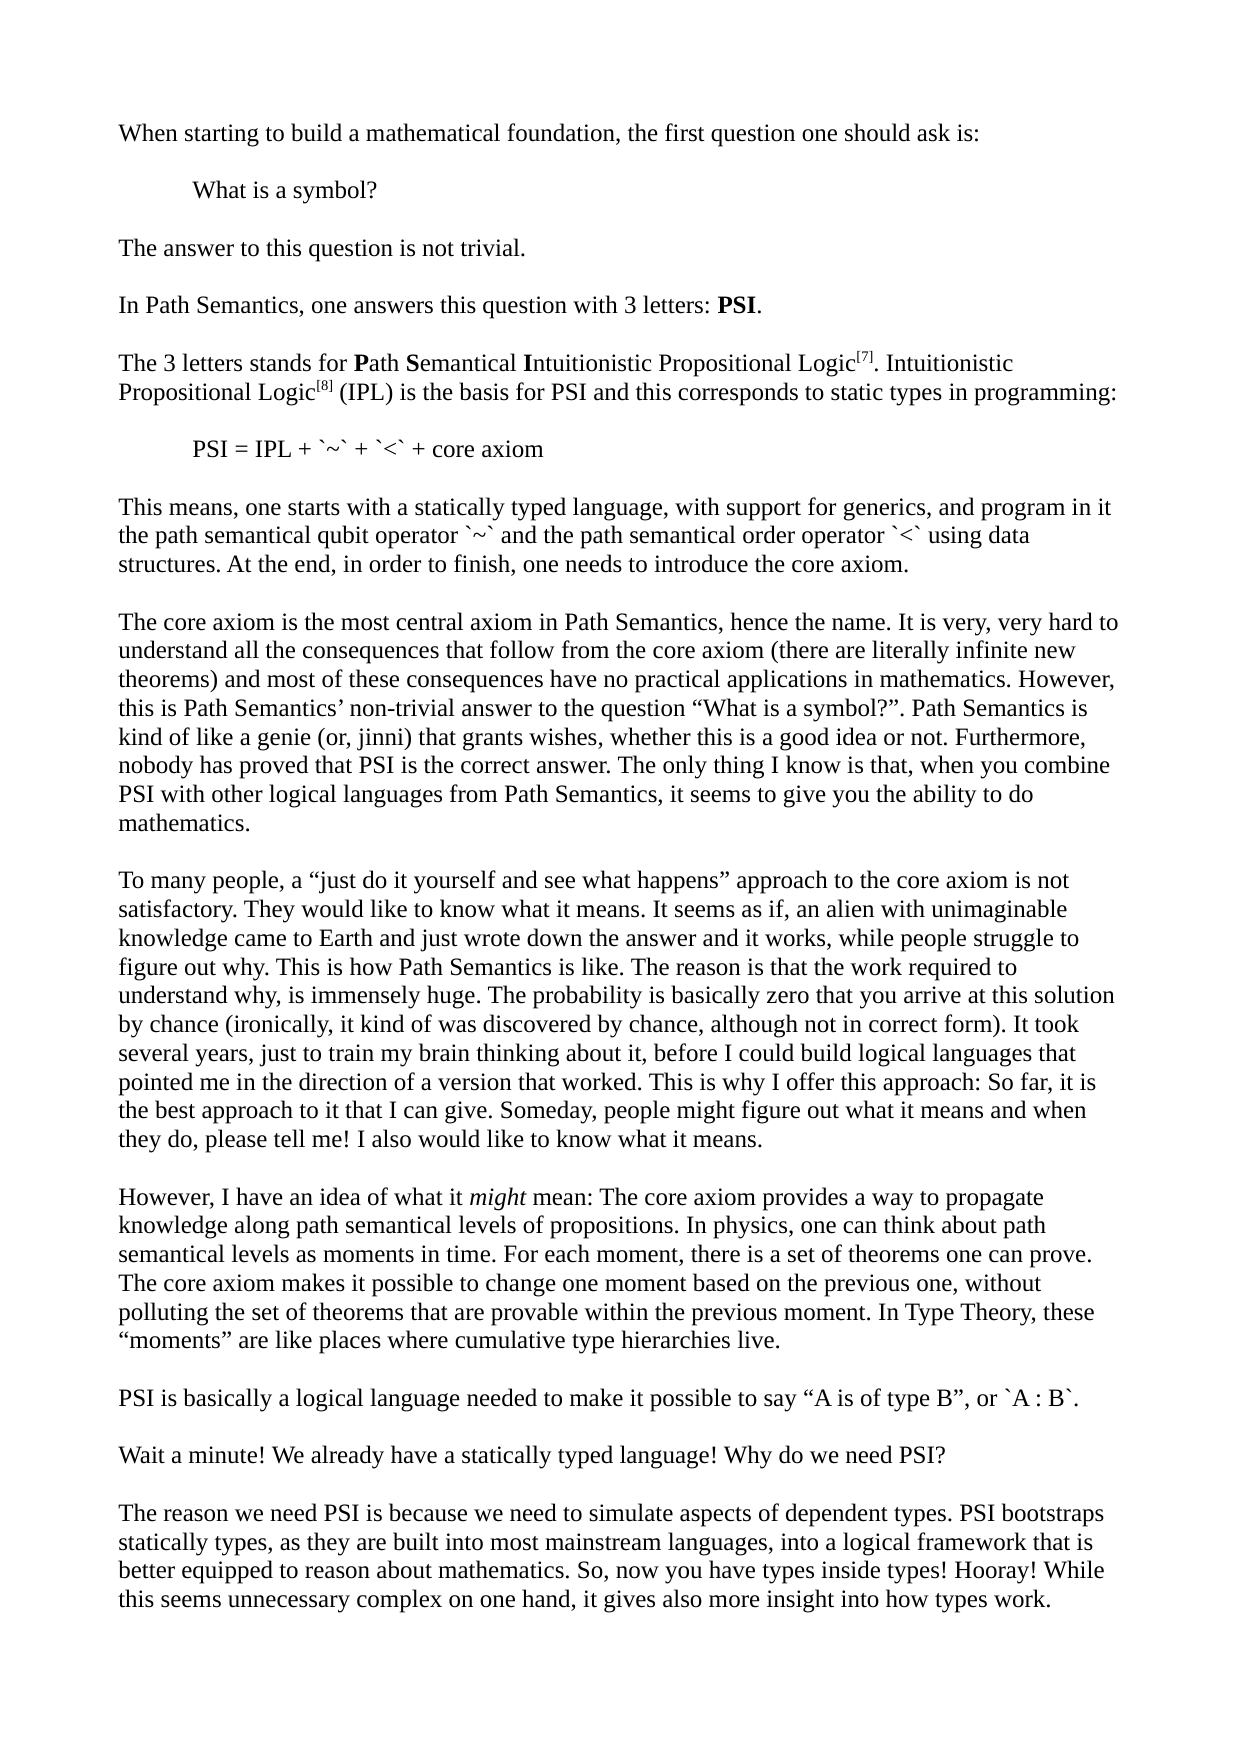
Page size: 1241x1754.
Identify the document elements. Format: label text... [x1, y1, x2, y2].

text The core axiom is the most central axiom in Path Semantics, hence the name. It is very, very hard to understand all the consequences that follow from the core axiom (there are literally infinite new theorems) and most of these consequences have no practical applications in mathematics. However, this is Path Semantics’ non-trivial answer to the question “What is a symbol?”. Path Semantics is kind of like a genie (or, jinni) that grants wishes, whether this is a good idea or not. Furthermore, nobody has proved that PSI is the correct answer. The only thing I know is that, when you combine PSI with other logical languages from Path Semantics, it seems to give you the ability to do mathematics. [118, 607, 1122, 837]
text PSI is basically a logical language needed to make it possible to say “A is of type B”, or `A : B`. [118, 1383, 1122, 1412]
text The reason we need PSI is because we need to simulate aspects of dependent types. PSI bootstraps statically types, as they are built into most mainstream languages, into a logical framework that is better equipped to reason about mathematics. So, now you have types inside types! Hooray! While this seems unnecessary complex on one hand, it gives also more insight into how types work. [118, 1498, 1122, 1613]
text Wait a minute! We already have a statically typed language! Why do we need PSI? [118, 1441, 1122, 1469]
text To many people, a “just do it yourself and see what happens” approach to the core axiom is not satisfactory. They would like to know what it means. It seems as if, an alien with unimaginable knowledge came to Earth and just wrote down the answer and it works, while people struggle to figure out why. This is how Path Semantics is like. The reason is that the work required to understand why, is immensely huge. The probability is basically zero that you arrive at this solution by chance (ironically, it kind of was discovered by chance, although not in correct form). It took several years, just to train my brain thinking about it, before I could build logical languages that pointed me in the direction of a version that worked. This is why I offer this approach: So far, it is the best approach to it that I can give. Someday, people might figure out what it means and when they do, please tell me! I also would like to know what it means. [118, 866, 1122, 1153]
text In Path Semantics, one answers this question with 3 letters: PSI. [118, 291, 1122, 319]
text When starting to build a mathematical foundation, the first question one should ask is: [118, 118, 1122, 147]
text The answer to this question is not trivial. [118, 233, 1122, 262]
text The 3 letters stands for Path Semantical Intuitionistic Propositional Logic[7]. Intuitionistic Propositional Logic[8] (IPL) is the basis for PSI and this corresponds to static types in programming: [118, 348, 1122, 406]
text What is a symbol? [118, 176, 1122, 204]
text This means, one starts with a statically typed language, with support for generics, and program in it the path semantical qubit operator `~` and the path semantical order operator `<` using data structures. At the end, in order to finish, one needs to introduce the core axiom. [118, 492, 1122, 578]
text However, I have an idea of what it might mean: The core axiom provides a way to propagate knowledge along path semantical levels of propositions. In physics, one can think about path semantical levels as moments in time. For each moment, there is a set of theorems one can prove. The core axiom makes it possible to change one moment based on the previous one, without polluting the set of theorems that are provable within the previous moment. In Type Theory, these “moments” are like places where cumulative type hierarchies live. [118, 1182, 1122, 1354]
text PSI = IPL + `~` + `<` + core axiom [118, 434, 1122, 463]
